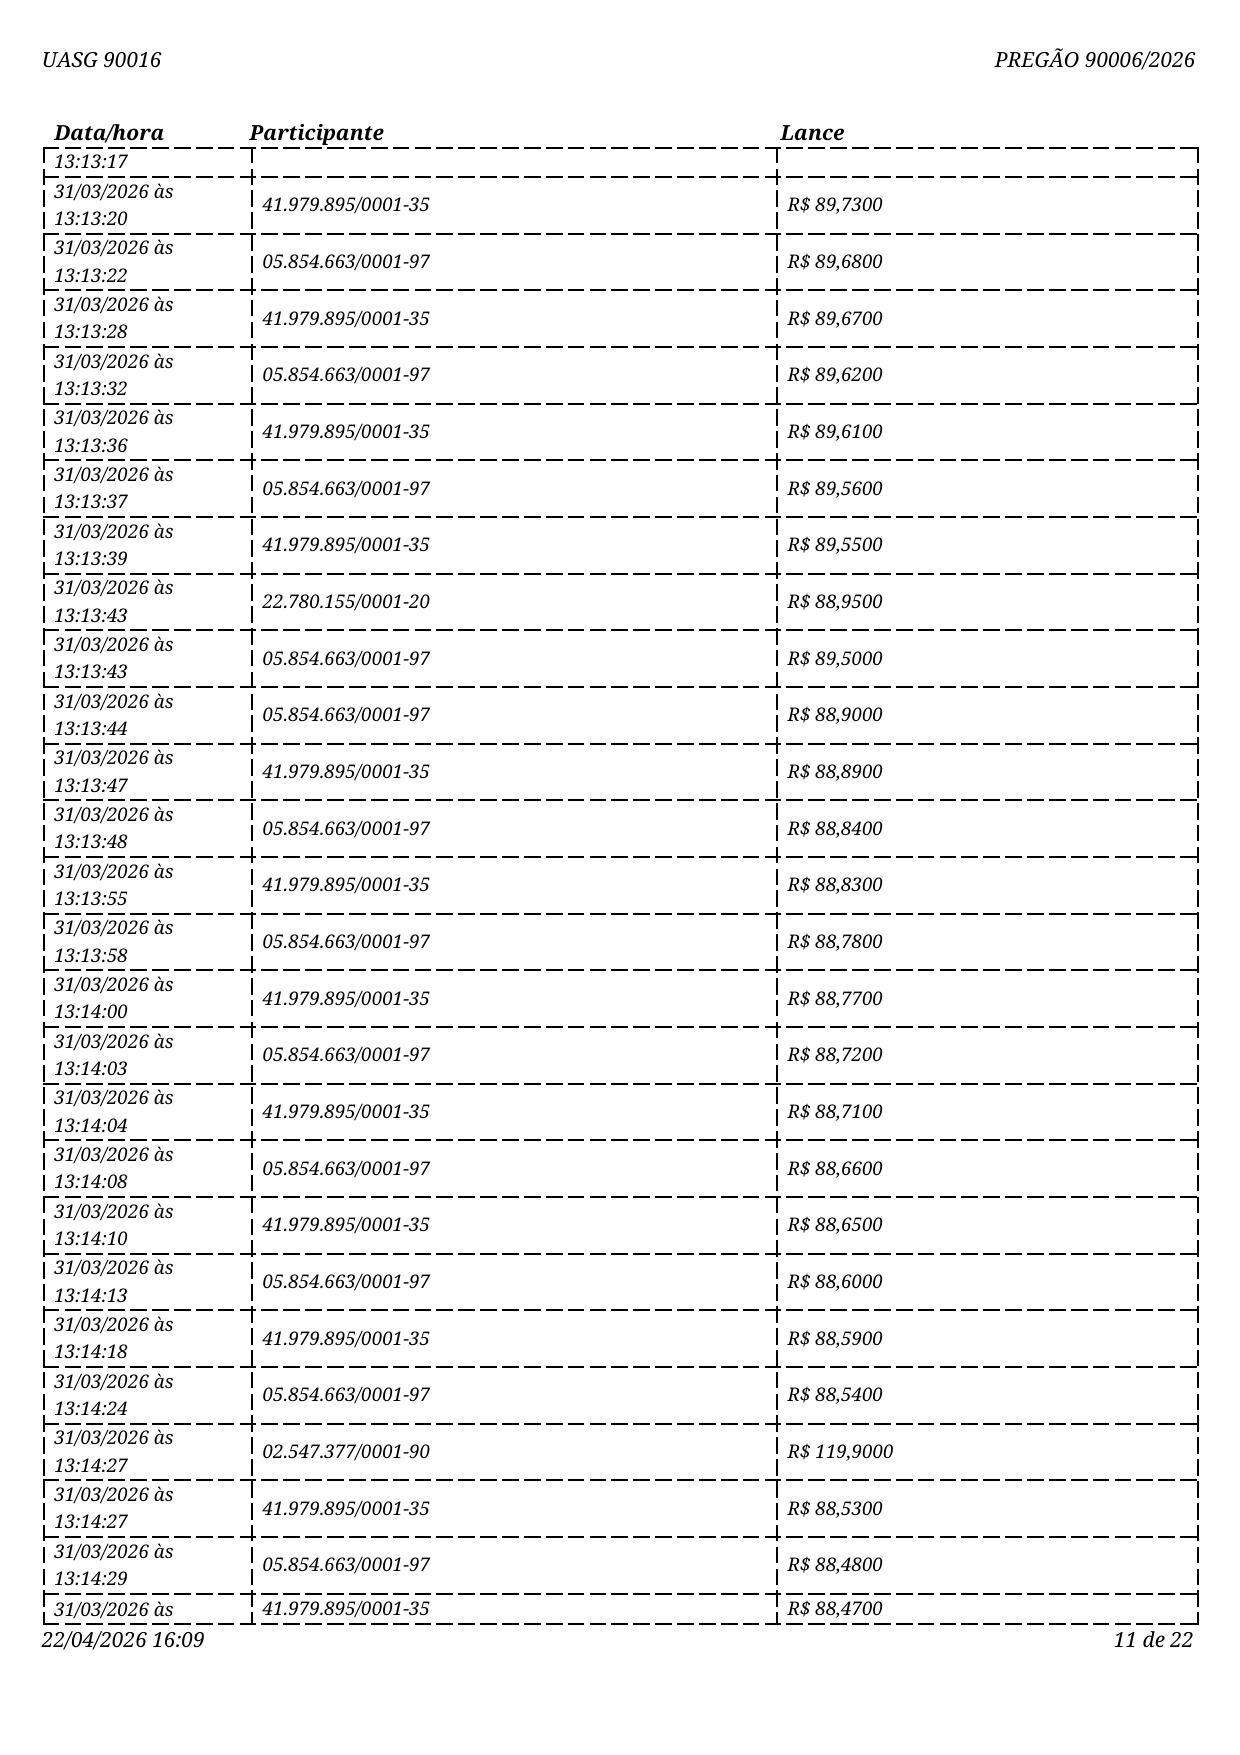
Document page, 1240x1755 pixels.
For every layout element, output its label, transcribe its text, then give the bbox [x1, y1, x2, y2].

table_cell 31/03/2026 às 13:14:24 [44, 1366, 252, 1423]
table_cell 31/03/2026 às 13:13:48 [44, 799, 252, 856]
table_cell 31/03/2026 às 13:13:39 [44, 516, 252, 573]
table_cell 31/03/2026 às 13:13:55 [44, 856, 252, 913]
table_cell 31/03/2026 às 13:13:43 [44, 573, 252, 629]
table_cell 31/03/2026 às 13:13:36 [44, 403, 252, 459]
table_cell 05.854.663/0001-97 [252, 1536, 777, 1593]
table_cell R$ 89,6700 [777, 289, 1198, 346]
table_cell R$ 89,5600 [777, 459, 1198, 516]
table_cell 31/03/2026 às 13:13:28 [44, 289, 252, 346]
table_cell [252, 147, 777, 176]
table_cell 05.854.663/0001-97 [252, 1026, 777, 1083]
table_cell 31/03/2026 às 13:13:47 [44, 743, 252, 799]
table_cell 31/03/2026 às 13:14:00 [44, 969, 252, 1026]
table_cell 41.979.895/0001-35 [252, 516, 777, 573]
table_cell R$ 119,9000 [777, 1423, 1198, 1479]
table_cell 31/03/2026 às 13:14:10 [44, 1196, 252, 1253]
table_cell R$ 88,7200 [777, 1026, 1198, 1083]
table_cell R$ 88,6000 [777, 1253, 1198, 1309]
table_cell 13:13:17 [44, 147, 252, 176]
table_cell R$ 88,8400 [777, 799, 1198, 856]
table_cell 31/03/2026 às 13:14:27 [44, 1479, 252, 1536]
table_cell 41.979.895/0001-35 [252, 969, 777, 1026]
table_cell R$ 88,4800 [777, 1536, 1198, 1593]
table_cell R$ 88,6600 [777, 1139, 1198, 1196]
table_cell R$ 88,9000 [777, 686, 1198, 743]
table_cell 41.979.895/0001-35 [252, 289, 777, 346]
table_cell R$ 88,7800 [777, 913, 1198, 969]
table_cell R$ 89,7300 [777, 176, 1198, 233]
table_cell 05.854.663/0001-97 [252, 346, 777, 403]
table_cell 41.979.895/0001-35 [252, 1479, 777, 1536]
table_cell R$ 88,5300 [777, 1479, 1198, 1536]
table_cell 31/03/2026 às 13:13:37 [44, 459, 252, 516]
table_cell 05.854.663/0001-97 [252, 233, 777, 289]
table_cell 02.547.377/0001-90 [252, 1423, 777, 1479]
table_cell 31/03/2026 às 13:14:03 [44, 1026, 252, 1083]
table_cell 31/03/2026 às 13:13:44 [44, 686, 252, 743]
table_cell 31/03/2026 às 13:14:18 [44, 1309, 252, 1366]
table_cell 41.979.895/0001-35 [252, 176, 777, 233]
table_cell 05.854.663/0001-97 [252, 799, 777, 856]
table_cell 05.854.663/0001-97 [252, 1253, 777, 1309]
table_cell 41.979.895/0001-35 [252, 1309, 777, 1366]
table_cell 05.854.663/0001-97 [252, 1366, 777, 1423]
table_cell 41.979.895/0001-35 [252, 1083, 777, 1139]
table_cell [777, 147, 1198, 176]
table_cell 41.979.895/0001-35 [252, 1593, 777, 1623]
table_cell 05.854.663/0001-97 [252, 913, 777, 969]
table_cell 31/03/2026 às 13:14:04 [44, 1083, 252, 1139]
table_cell R$ 89,6800 [777, 233, 1198, 289]
table_cell 22.780.155/0001-20 [252, 573, 777, 629]
table_cell 31/03/2026 às 13:14:08 [44, 1139, 252, 1196]
table_cell R$ 89,6100 [777, 403, 1198, 459]
table_cell R$ 88,6500 [777, 1196, 1198, 1253]
table_cell R$ 89,5500 [777, 516, 1198, 573]
table_cell R$ 88,5400 [777, 1366, 1198, 1423]
table_cell R$ 88,7700 [777, 969, 1198, 1026]
table_cell 31/03/2026 às 13:14:29 [44, 1536, 252, 1593]
table_cell 05.854.663/0001-97 [252, 686, 777, 743]
table_cell 05.854.663/0001-97 [252, 1139, 777, 1196]
table_cell R$ 88,9500 [777, 573, 1198, 629]
table_cell 31/03/2026 às 13:13:58 [44, 913, 252, 969]
table_cell R$ 88,8900 [777, 743, 1198, 799]
table_cell R$ 88,7100 [777, 1083, 1198, 1139]
table_cell R$ 88,4700 [777, 1593, 1198, 1623]
table_cell 31/03/2026 às 13:13:22 [44, 233, 252, 289]
table_cell R$ 89,5000 [777, 629, 1198, 686]
table_cell 41.979.895/0001-35 [252, 743, 777, 799]
table_cell 31/03/2026 às 13:13:20 [44, 176, 252, 233]
table_cell R$ 88,8300 [777, 856, 1198, 913]
table_cell R$ 89,6200 [777, 346, 1198, 403]
table_cell 41.979.895/0001-35 [252, 403, 777, 459]
table_cell 31/03/2026 às 13:13:32 [44, 346, 252, 403]
table_cell 31/03/2026 às 13:14:27 [44, 1423, 252, 1479]
table_cell 05.854.663/0001-97 [252, 629, 777, 686]
table_cell 41.979.895/0001-35 [252, 1196, 777, 1253]
table_cell 31/03/2026 às [44, 1593, 252, 1623]
table_cell 05.854.663/0001-97 [252, 459, 777, 516]
table_cell 31/03/2026 às 13:14:13 [44, 1253, 252, 1309]
table_cell 41.979.895/0001-35 [252, 856, 777, 913]
table_cell 31/03/2026 às 13:13:43 [44, 629, 252, 686]
table_cell R$ 88,5900 [777, 1309, 1198, 1366]
